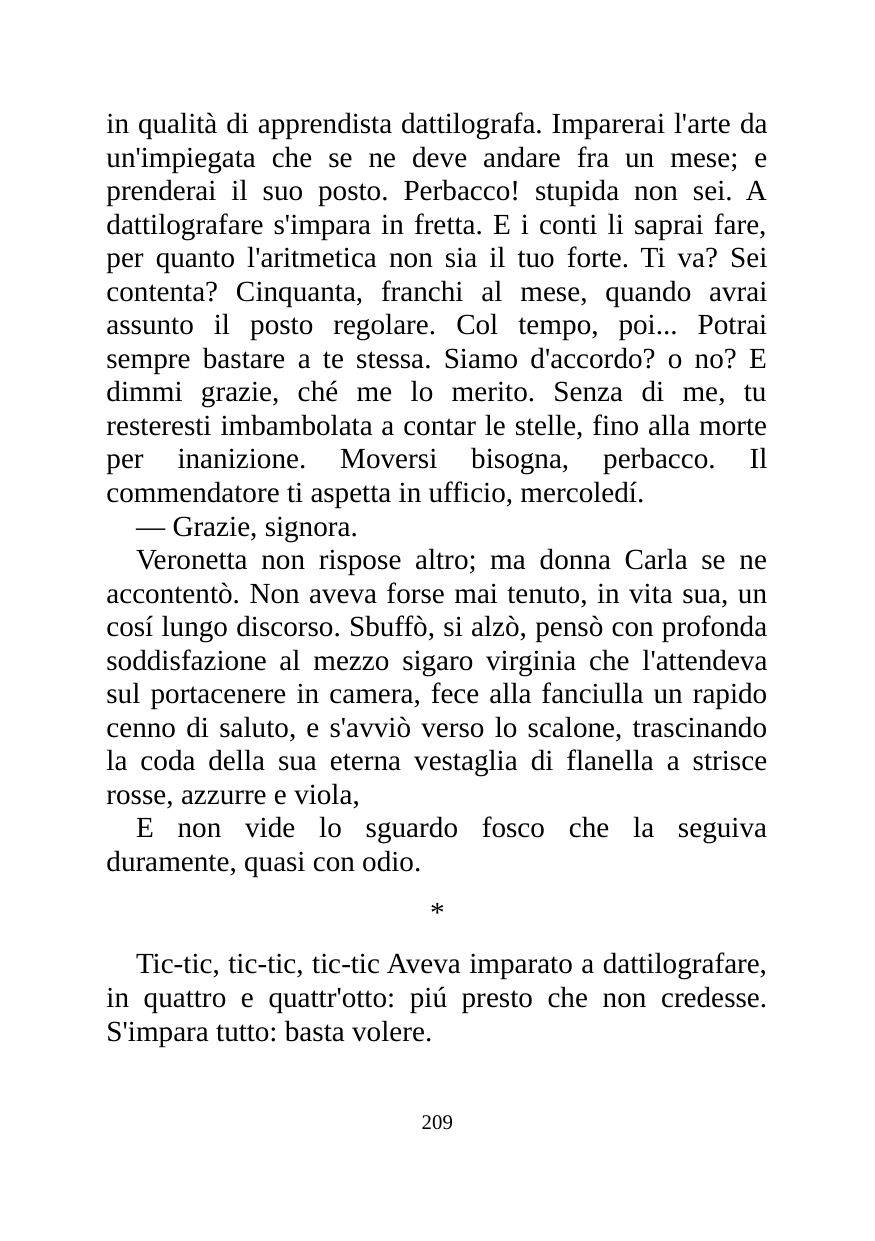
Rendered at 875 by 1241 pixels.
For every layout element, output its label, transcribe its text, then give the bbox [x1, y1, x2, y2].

text * [106, 895, 768, 929]
text Veronetta non rispose altro; ma donna Carla se ne accontentò. Non aveva forse mai tenuto, in vita sua, un cosí lungo discorso. Sbuffò, si alzò, pensò con profonda soddisfazione al mezzo sigaro virginia che l'attendeva sul portacenere in camera, fece alla fanciulla un rapido cenno di saluto, e s'avviò verso lo scalone, trascinando la coda della sua eterna vestaglia di flanella a strisce rosse, azzurre e viola, [106, 542, 768, 811]
text in qualità di apprendista dattilografa. Imparerai l'arte da un'impiegata che se ne deve andare fra un mese; e prenderai il suo posto. Perbacco! stupida non sei. A dattilografare s'impara in fretta. E i conti li saprai fare, per quanto l'aritmetica non sia il tuo forte. Ti va? Sei contenta? Cinquanta, franchi al mese, quando avrai assunto il posto regolare. Col tempo, poi... Potrai sempre bastare a te stessa. Siamo d'accordo? o no? E dimmi grazie, ché me lo merito. Senza di me, tu resteresti imbambolata a contar le stelle, fino alla morte per inanizione. Moversi bisogna, perbacco. Il commendatore ti aspetta in ufficio, mercoledí. [106, 106, 768, 509]
text Tic-tic, tic-tic, tic-tic Aveva imparato a dattilografare, in quattro e quattr'otto: piú presto che non credesse. S'impara tutto: basta volere. [106, 947, 768, 1047]
text E non vide lo sguardo fosco che la seguiva duramente, quasi con odio. [106, 811, 768, 878]
text — Grazie, signora. [106, 509, 768, 542]
